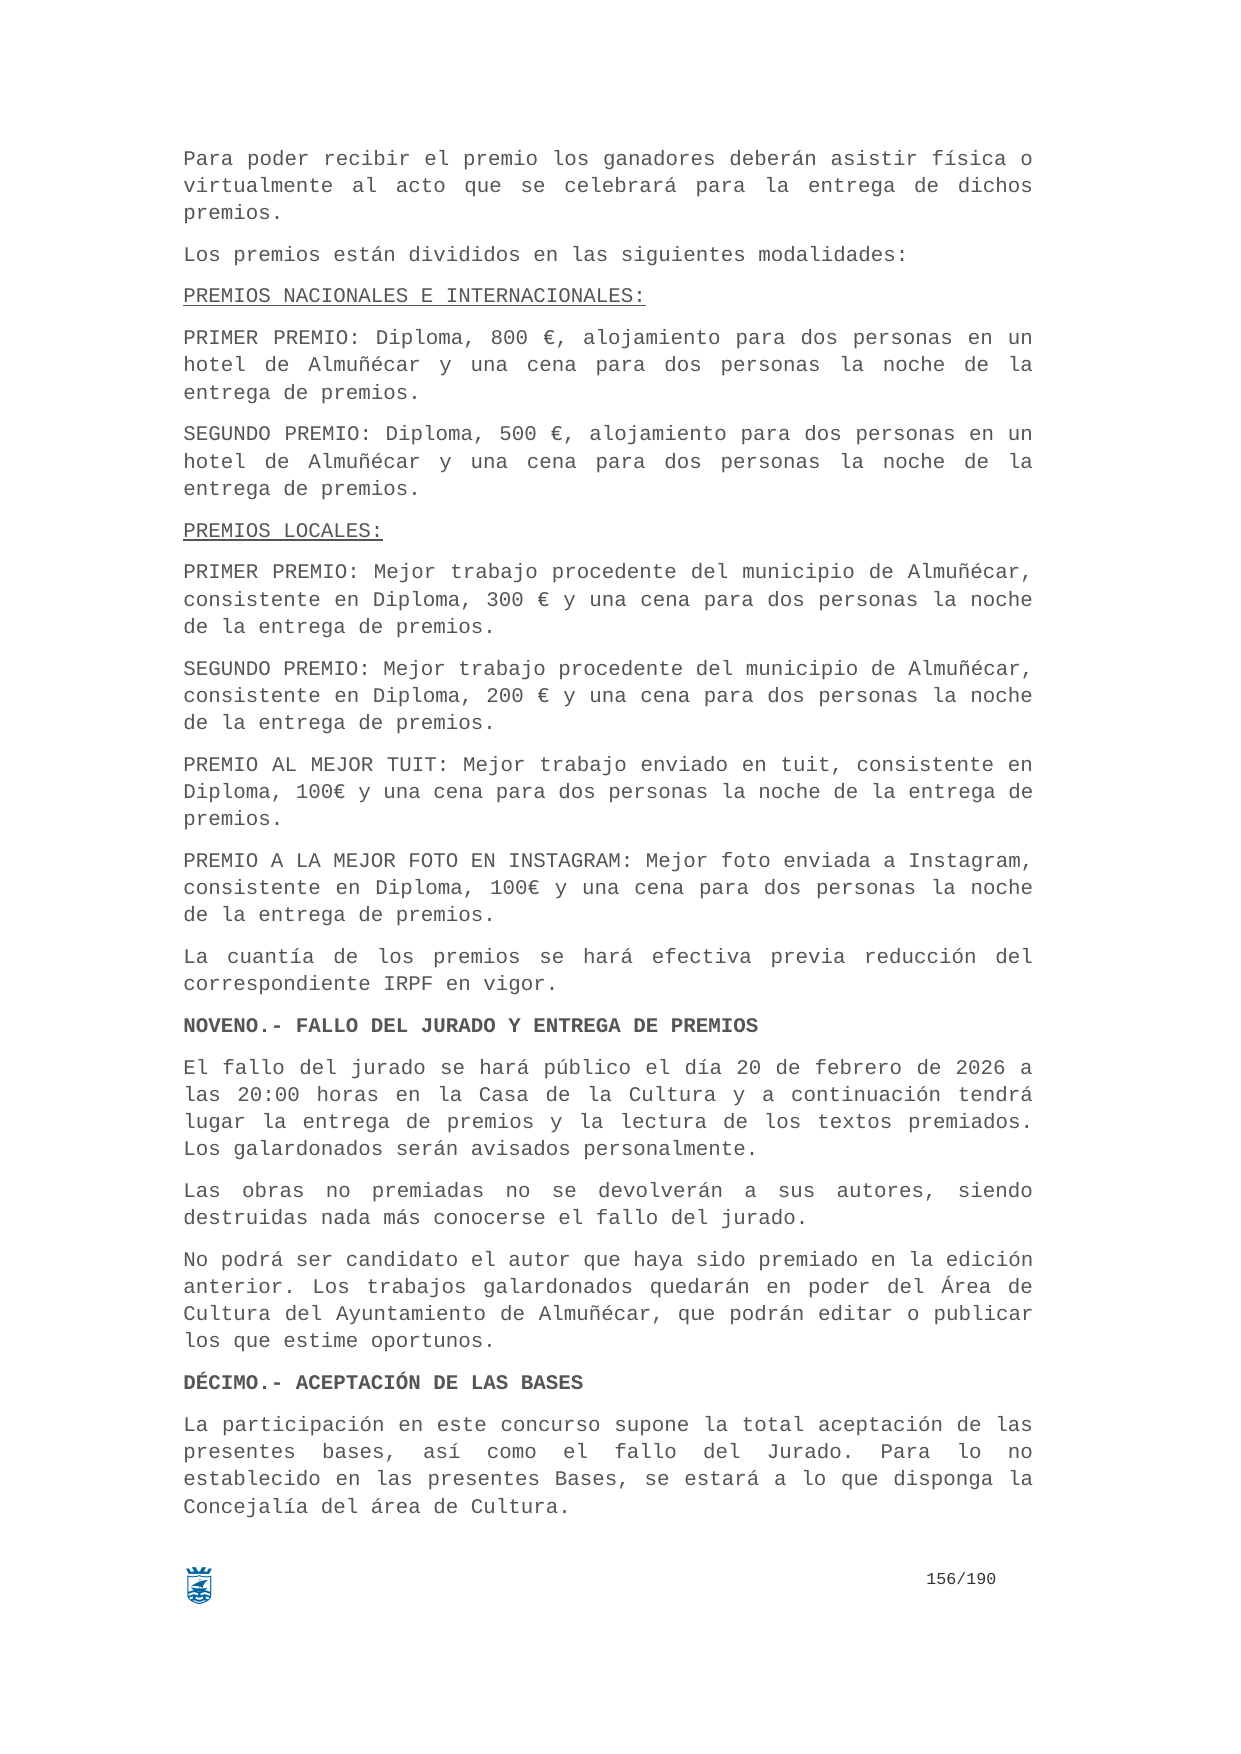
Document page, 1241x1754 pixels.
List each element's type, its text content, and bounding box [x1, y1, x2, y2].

text Las obras no premiadas no se devolverán a sus autores, siendo destruidas nada más conocerse el fallo del jurado. [183, 1180, 1033, 1231]
text La cuantía de los premios se hará efectiva previa reducción del correspondiente IRPF en vigor. [183, 946, 1033, 997]
text SEGUNDO PREMIO: Mejor trabajo procedente del municipio de Almuñécar, consistente en Diploma, 200 € y una cena para dos personas la noche de la entrega de premios. [183, 657, 1033, 736]
text El fallo del jurado se hará público el día 20 de febrero de 2026 a las 20:00 horas en la Casa de la Cultura y a continuación tendrá lugar la entrega de premios y la lectura de los textos premiados. Los galardonados serán avisados personalmente. [183, 1057, 1033, 1162]
text Los premios están divididos en las siguientes modalidades: [183, 244, 1033, 267]
text PREMIO A LA MEJOR FOTO EN INSTAGRAM: Mejor foto enviada a Instagram, consistente en Diploma, 100€ y una cena para dos personas la noche de la entrega de premios. [183, 850, 1033, 928]
text SEGUNDO PREMIO: Diploma, 500 €, alojamiento para dos personas en un hotel de Almuñécar y una cena para dos personas la noche de la entrega de premios. [183, 423, 1033, 501]
picture [183, 1562, 214, 1607]
text No podrá ser candidato el autor que haya sido premiado en la edición anterior. Los trabajos galardonados quedarán en poder del Área de Cultura del Ayuntamiento de Almuñécar, que podrán editar o publicar los que estime oportunos. [183, 1249, 1033, 1354]
text NOVENO.- FALLO DEL JURADO Y ENTREGA DE PREMIOS [183, 1015, 1033, 1038]
text PRIMER PREMIO: Mejor trabajo procedente del municipio de Almuñécar, consistente en Diploma, 300 € y una cena para dos personas la noche de la entrega de premios. [183, 561, 1033, 639]
text PREMIOS LOCALES: [183, 519, 1033, 543]
text Para poder recibir el premio los ganadores deberán asistir física o virtualmente al acto que se celebrará para la entrega de dichos premios. [183, 148, 1033, 226]
text PREMIO AL MEJOR TUIT: Mejor trabajo enviado en tuit, consistente en Diploma, 100€ y una cena para dos personas la noche de la entrega de premios. [183, 754, 1033, 832]
text PRIMER PREMIO: Diploma, 800 €, alojamiento para dos personas en un hotel de Almuñécar y una cena para dos personas la noche de la entrega de premios. [183, 327, 1033, 405]
text La participación en este concurso supone la total aceptación de las presentes bases, así como el fallo del Jurado. Para lo no establecido en las presentes Bases, se estará a lo que disponga la Concejalía del área de Cultura. [183, 1414, 1033, 1519]
text PREMIOS NACIONALES E INTERNACIONALES: [183, 286, 1033, 309]
text DÉCIMO.- ACEPTACIÓN DE LAS BASES [183, 1372, 1033, 1396]
